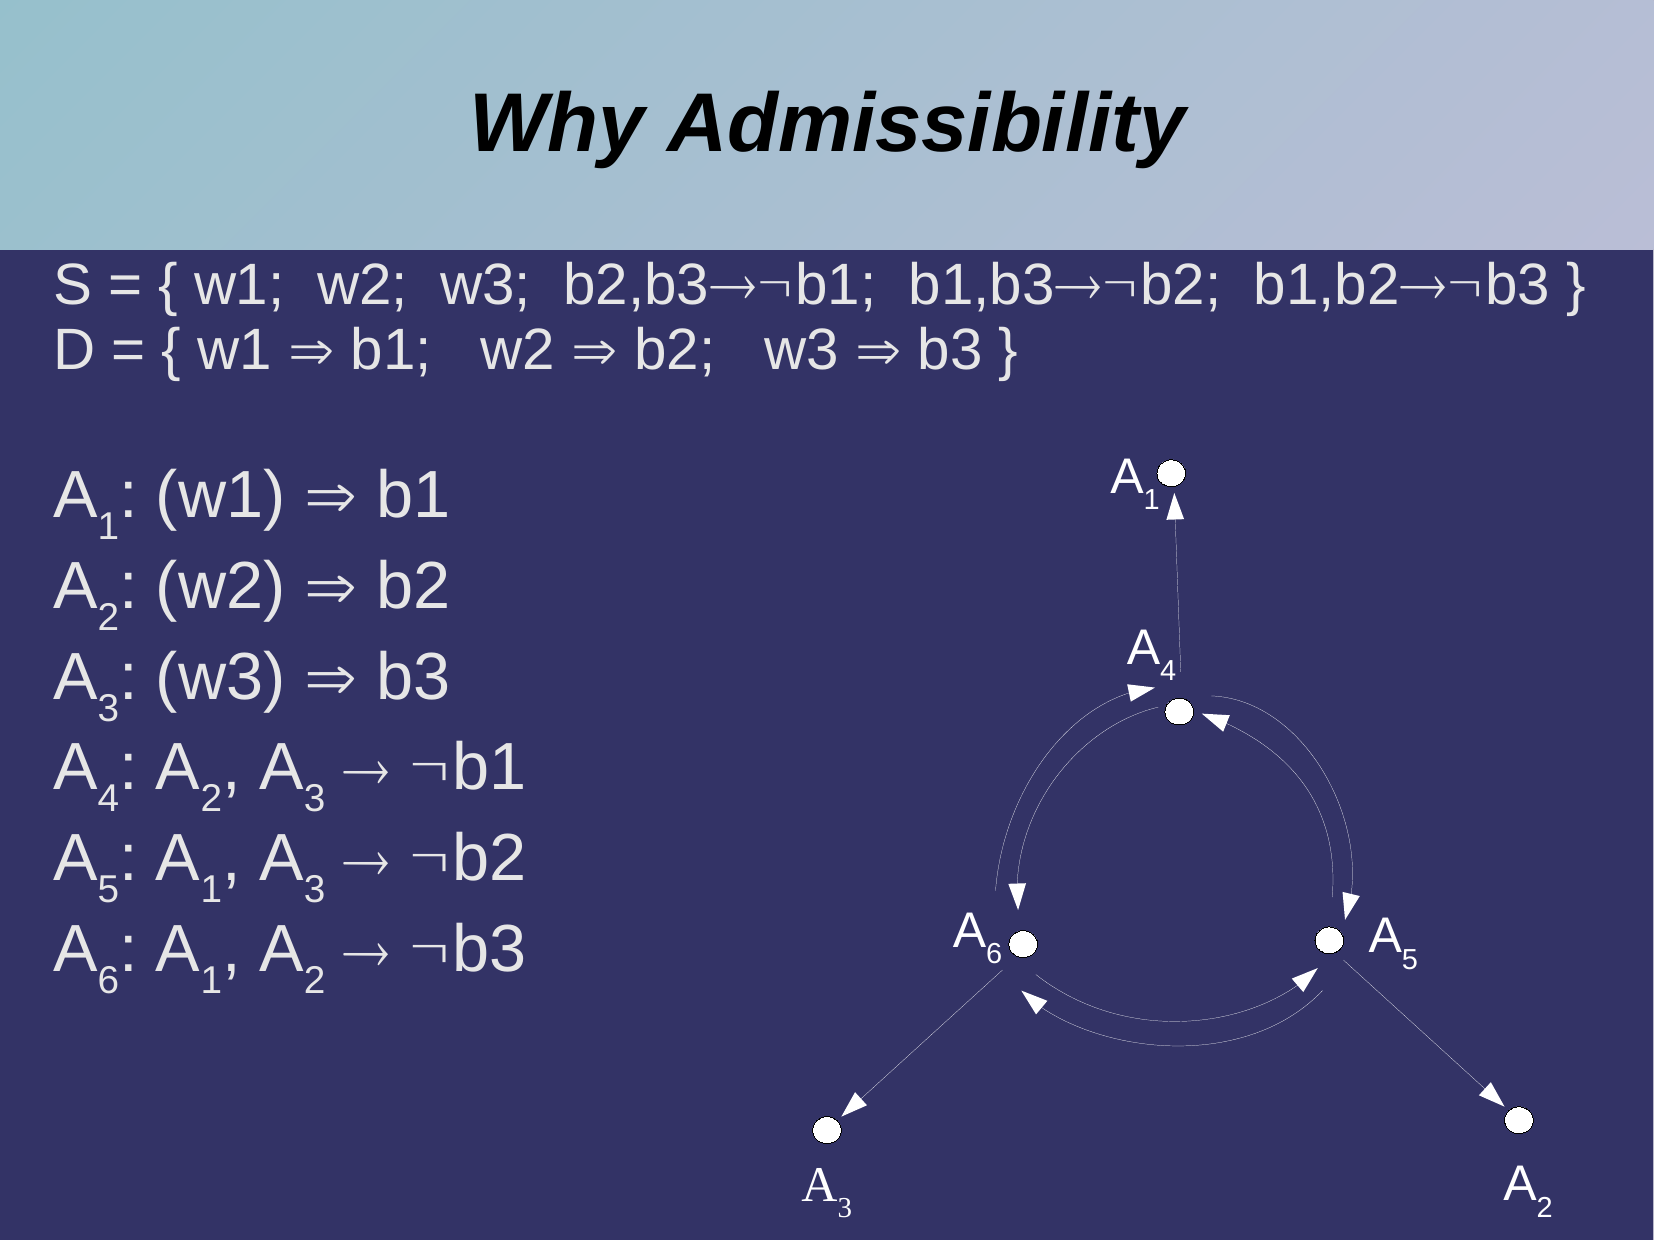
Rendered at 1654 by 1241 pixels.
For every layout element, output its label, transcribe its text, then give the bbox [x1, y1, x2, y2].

list S = { w1; w2; w3; b2,b3¬b1; b1,b3¬b2; b1,b2¬b3 } D = { w1 ⇒ b1; w2 ⇒ b2; w3 ⇒ b3 } A1: (w1) ⇒ b1 A2: (w2) ⇒ b2 A3: (w3) ⇒ b3 A4: A2, A3  ¬b1 A5: A1, A3  ¬b2 A6: A1, A2  ¬b3 [53, 252, 1619, 1233]
title Why Admissibility [121, 19, 1534, 227]
